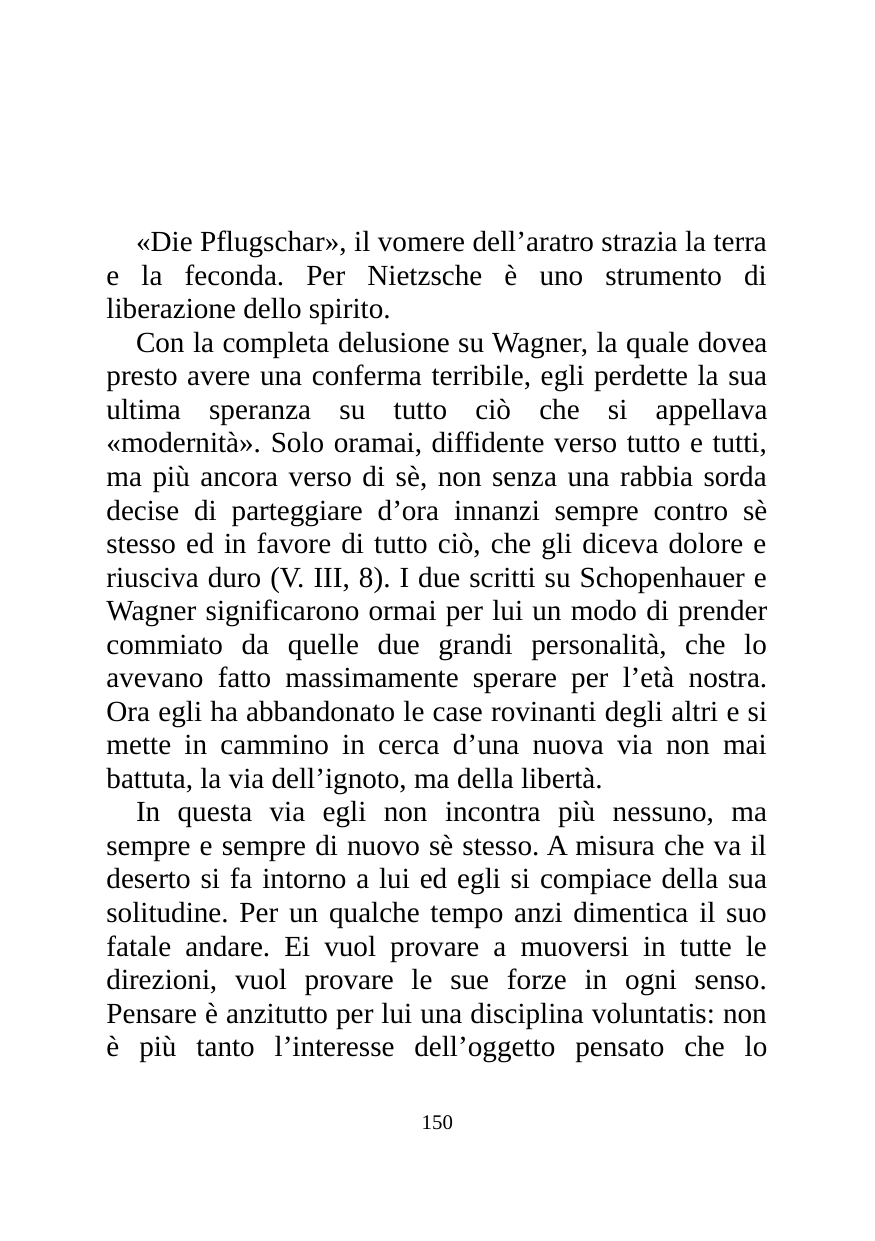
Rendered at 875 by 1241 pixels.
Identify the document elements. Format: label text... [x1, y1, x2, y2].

text Con la completa delusione su Wagner, la quale dovea presto avere una conferma terribile, egli perdette la sua ultima speranza su tutto ciò che si appellava «modernità». Solo oramai, diffidente verso tutto e tutti, ma più ancora verso di sè, non senza una rabbia sorda decise di parteggiare d’ora innanzi sempre contro sè stesso ed in favore di tutto ciò, che gli diceva dolore e riusciva duro (V. III, 8). I due scritti su Schopenhauer e Wagner significarono ormai per lui un modo di prender commiato da quelle due grandi personalità, che lo avevano fatto massimamente sperare per l’età nostra. Ora egli ha abbandonato le case rovinanti degli altri e si mette in cammino in cerca d’una nuova via non mai battuta, la via dell’ignoto, ma della libertà. [106, 325, 768, 794]
text «Die Pflugschar», il vomere dell’aratro strazia la terra e la feconda. Per Nietzsche è uno strumento di liberazione dello spirito. [106, 224, 768, 325]
text In questa via egli non incontra più nessuno, ma sempre e sempre di nuovo sè stesso. A misura che va il deserto si fa intorno a lui ed egli si compiace della sua solitudine. Per un qualche tempo anzi dimentica il suo fatale andare. Ei vuol provare a muoversi in tutte le direzioni, vuol provare le sue forze in ogni senso. Pensare è anzitutto per lui una disciplina voluntatis: non è più tanto l’interesse dell’oggetto pensato che lo [106, 794, 768, 1063]
